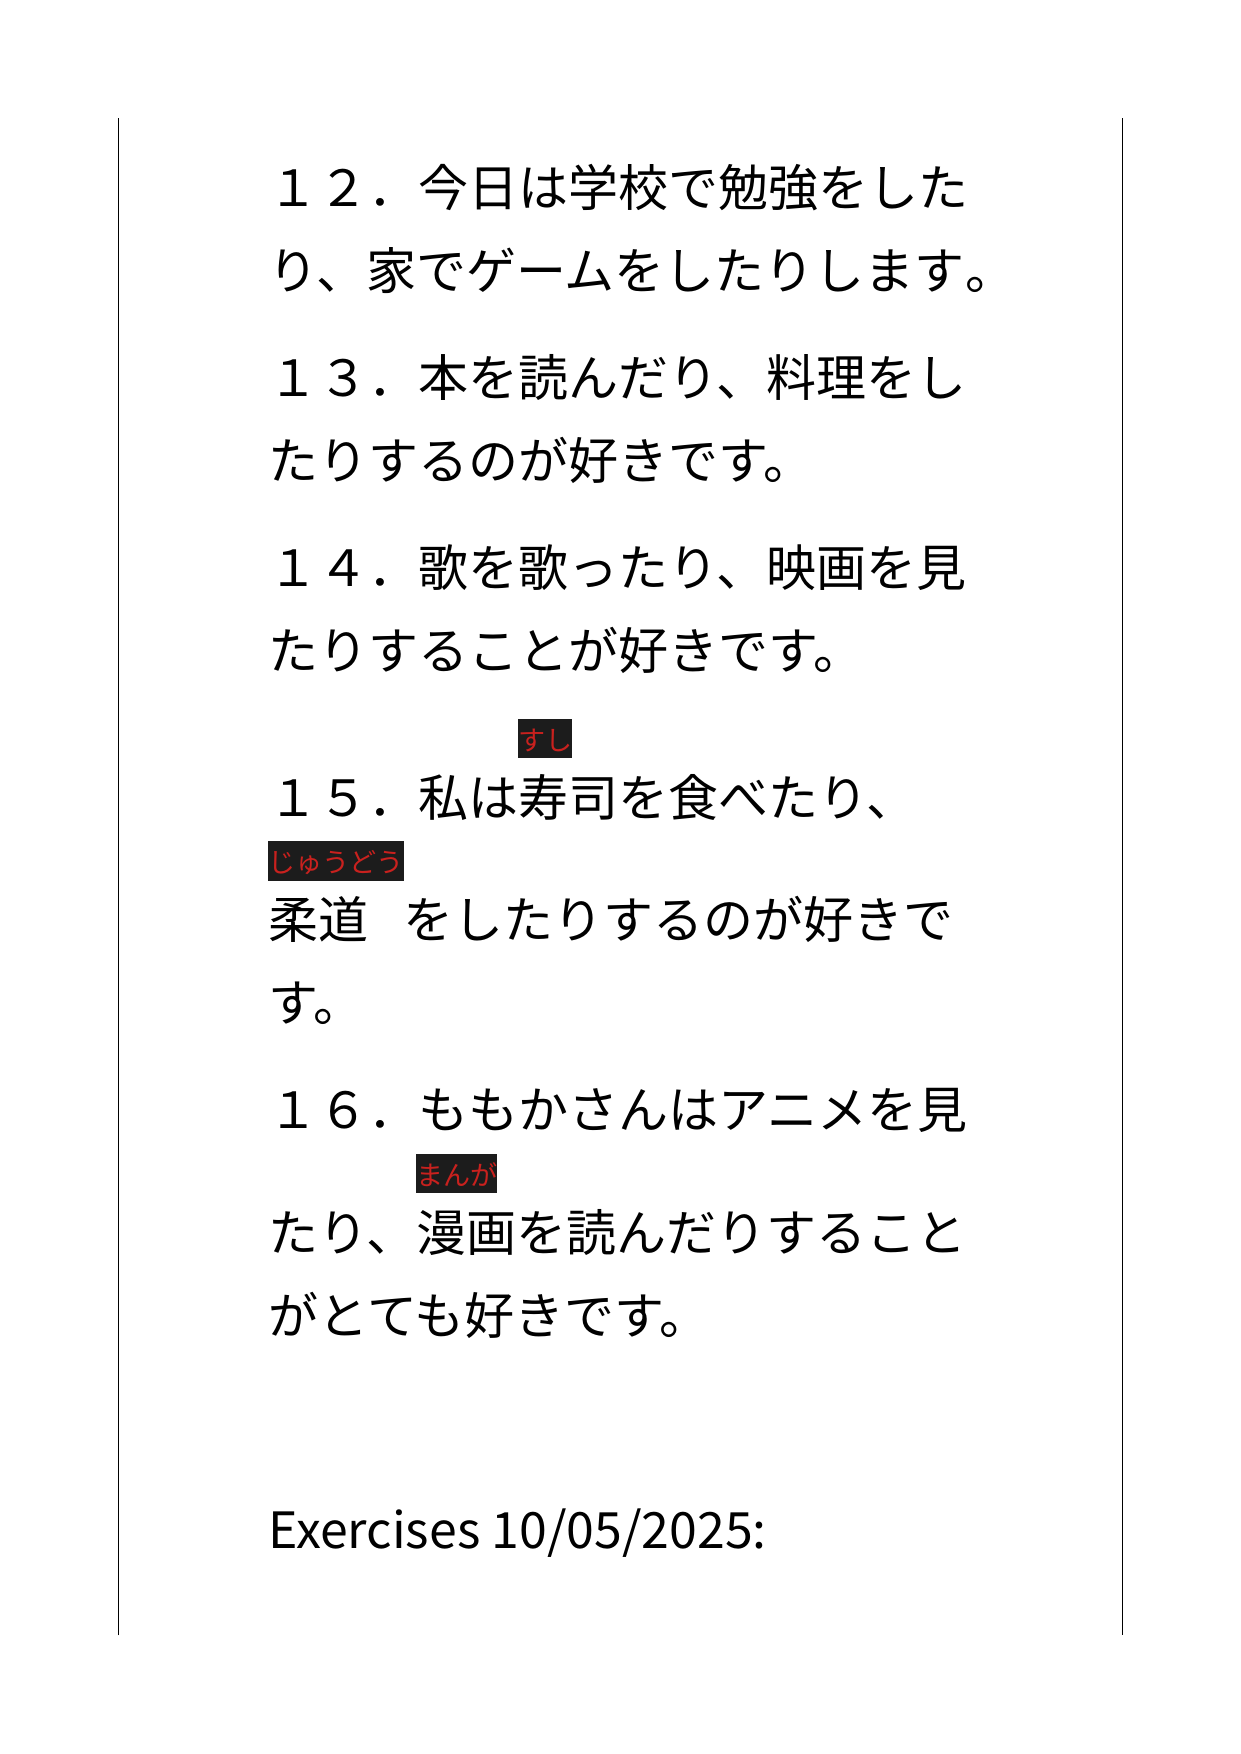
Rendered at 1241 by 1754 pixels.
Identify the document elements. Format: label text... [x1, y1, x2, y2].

text １３．本を読んだり、料理をしたりするのが好きです。 [268, 338, 972, 494]
text １５．私は寿司すしを食べたり、柔道じゅうどうをしたりするのが好きです。 [268, 719, 972, 1036]
text Exercises 10/05/2025: [268, 1490, 972, 1563]
text １２．今日は学校で勉強をしたり、家でゲームをしたりします。 [268, 148, 972, 304]
text １４．歌を歌ったり、映画を見たりすることが好きです。 [268, 528, 972, 684]
text １６．ももかさんはアニメを見たり、漫画まんがを読んだりすることがとても好きです。 [268, 1071, 972, 1349]
